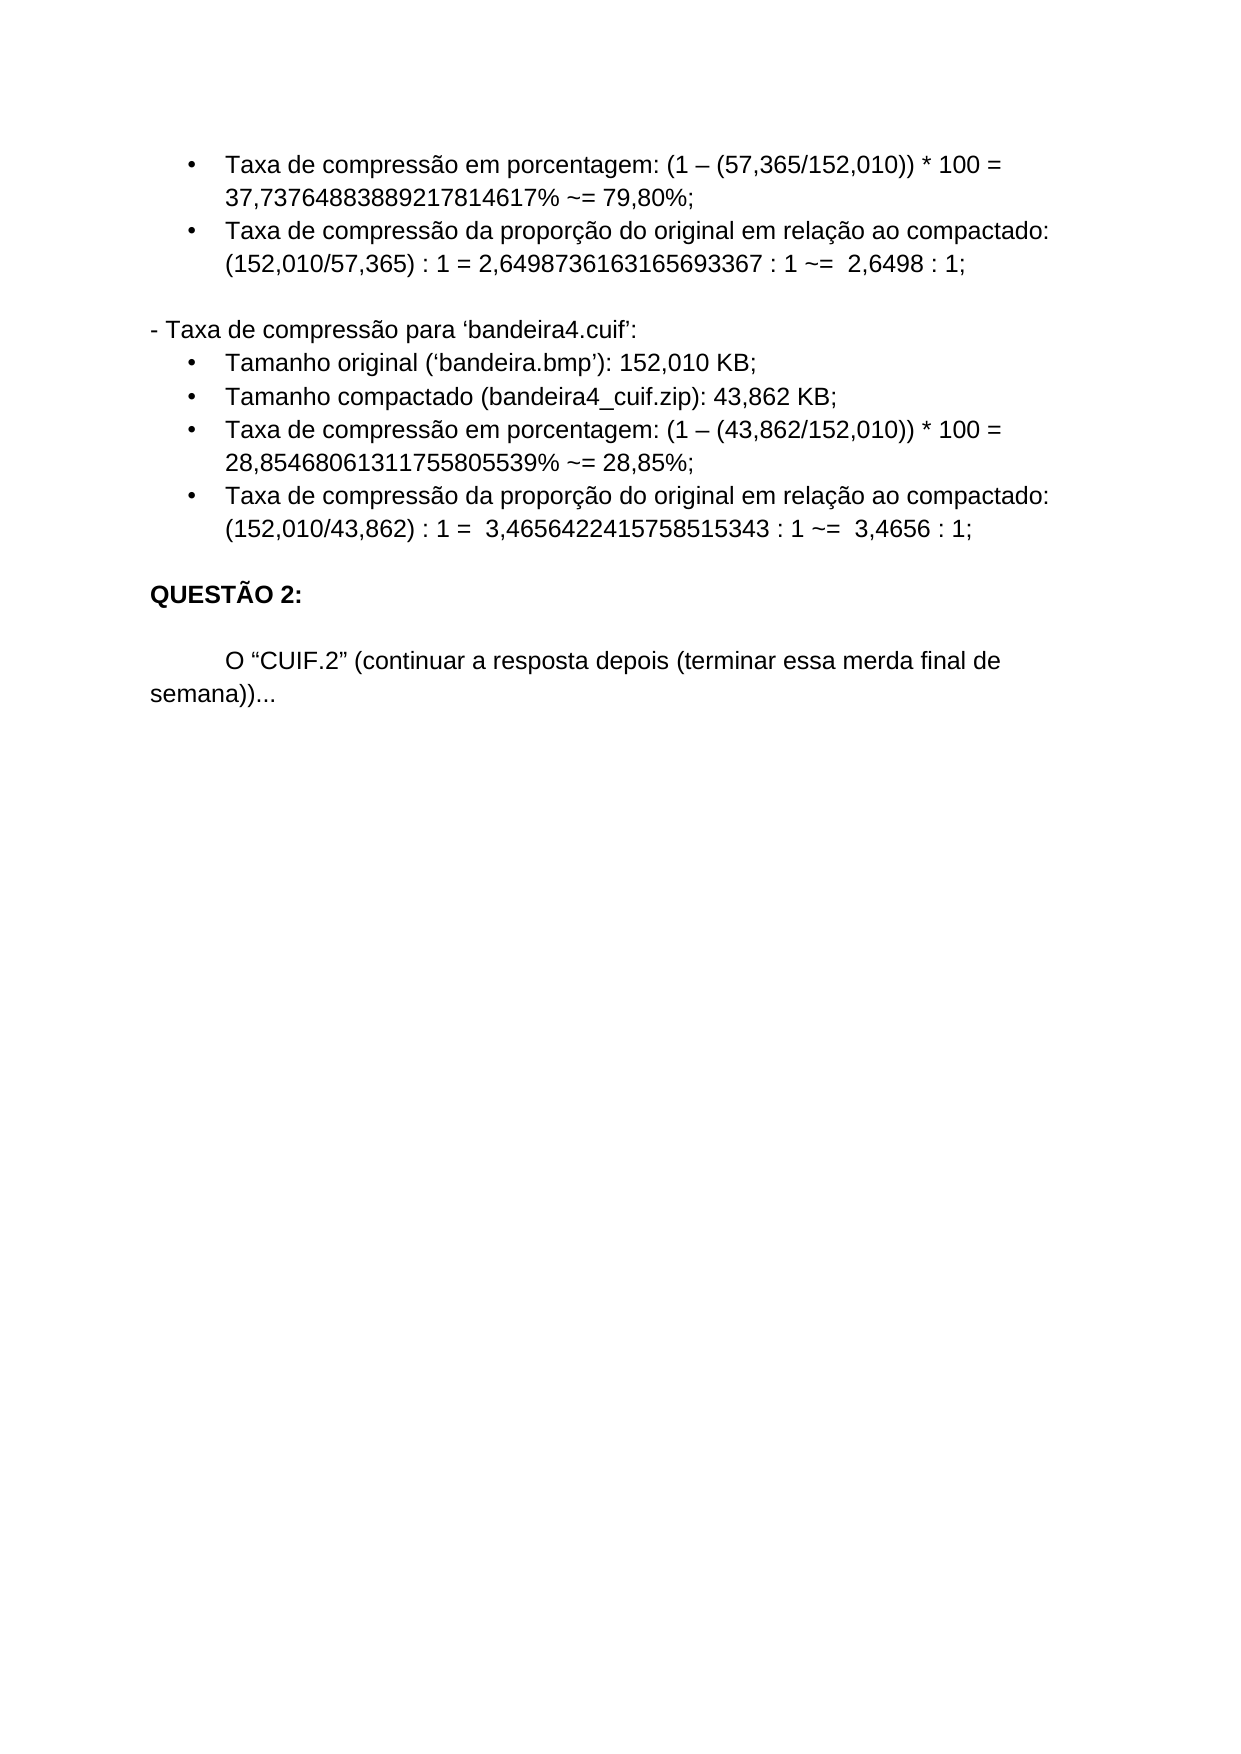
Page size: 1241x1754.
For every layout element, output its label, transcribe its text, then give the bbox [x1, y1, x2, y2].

text QUESTÃO 2: [150, 580, 1090, 609]
list Taxa de compressão em porcentagem: (1 – (43,862/152,010)) * 100 = 28,85468061311755805539% ~= 28,85%; [187, 414, 1090, 476]
list Taxa de compressão em porcentagem: (1 – (57,365/152,010)) * 100 = 37,73764883889217814617% ~= 79,80%; [187, 150, 1090, 212]
text - Taxa de compressão para ‘bandeira4.cuif’: [150, 315, 1090, 344]
list Tamanho original (‘bandeira.bmp’): 152,010 KB; [187, 348, 1090, 377]
text O “CUIF.2” (continuar a resposta depois (terminar essa merda final de semana))... [150, 646, 1090, 708]
list Tamanho compactado (bandeira4_cuif.zip): 43,862 KB; [187, 381, 1090, 410]
list Taxa de compressão da proporção do original em relação ao compactado: (152,010/57,365) : 1 = 2,6498736163165693367 : 1 ~= 2,6498 : 1; [187, 216, 1090, 278]
list Taxa de compressão da proporção do original em relação ao compactado: (152,010/43,862) : 1 = 3,4656422415758515343 : 1 ~= 3,4656 : 1; [187, 481, 1090, 543]
